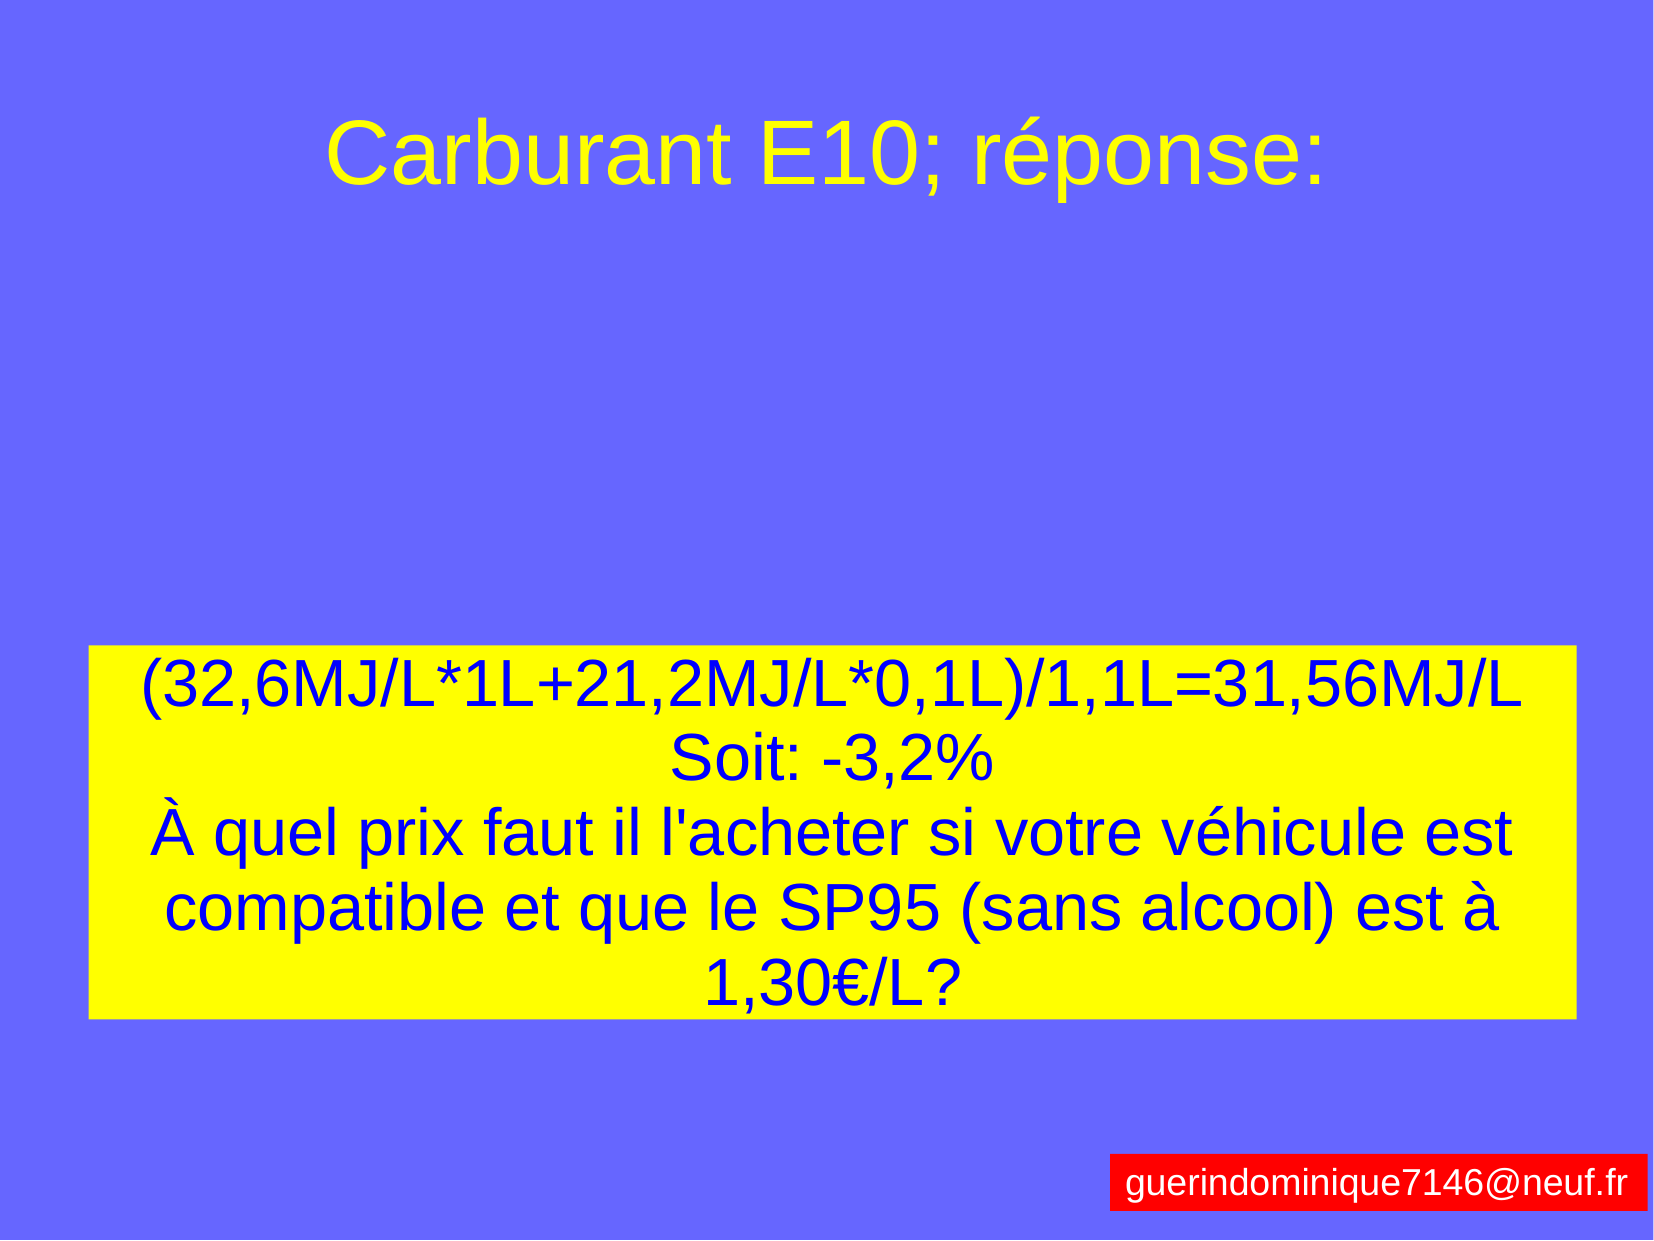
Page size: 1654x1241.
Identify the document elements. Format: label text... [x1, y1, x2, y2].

subtitle (32,6MJ/L*1L+21,2MJ/L*0,1L)/1,1L=31,56MJ/L Soit: -3,2% À quel prix faut il l'acheter si votre véhicule est compatible et que le SP95 (sans alcool) est à 1,30€/L? [88, 645, 1577, 1020]
text_box guerindominique7146@neuf.fr [1110, 1153, 1648, 1211]
title Carburant E10; réponse: [82, 56, 1571, 250]
